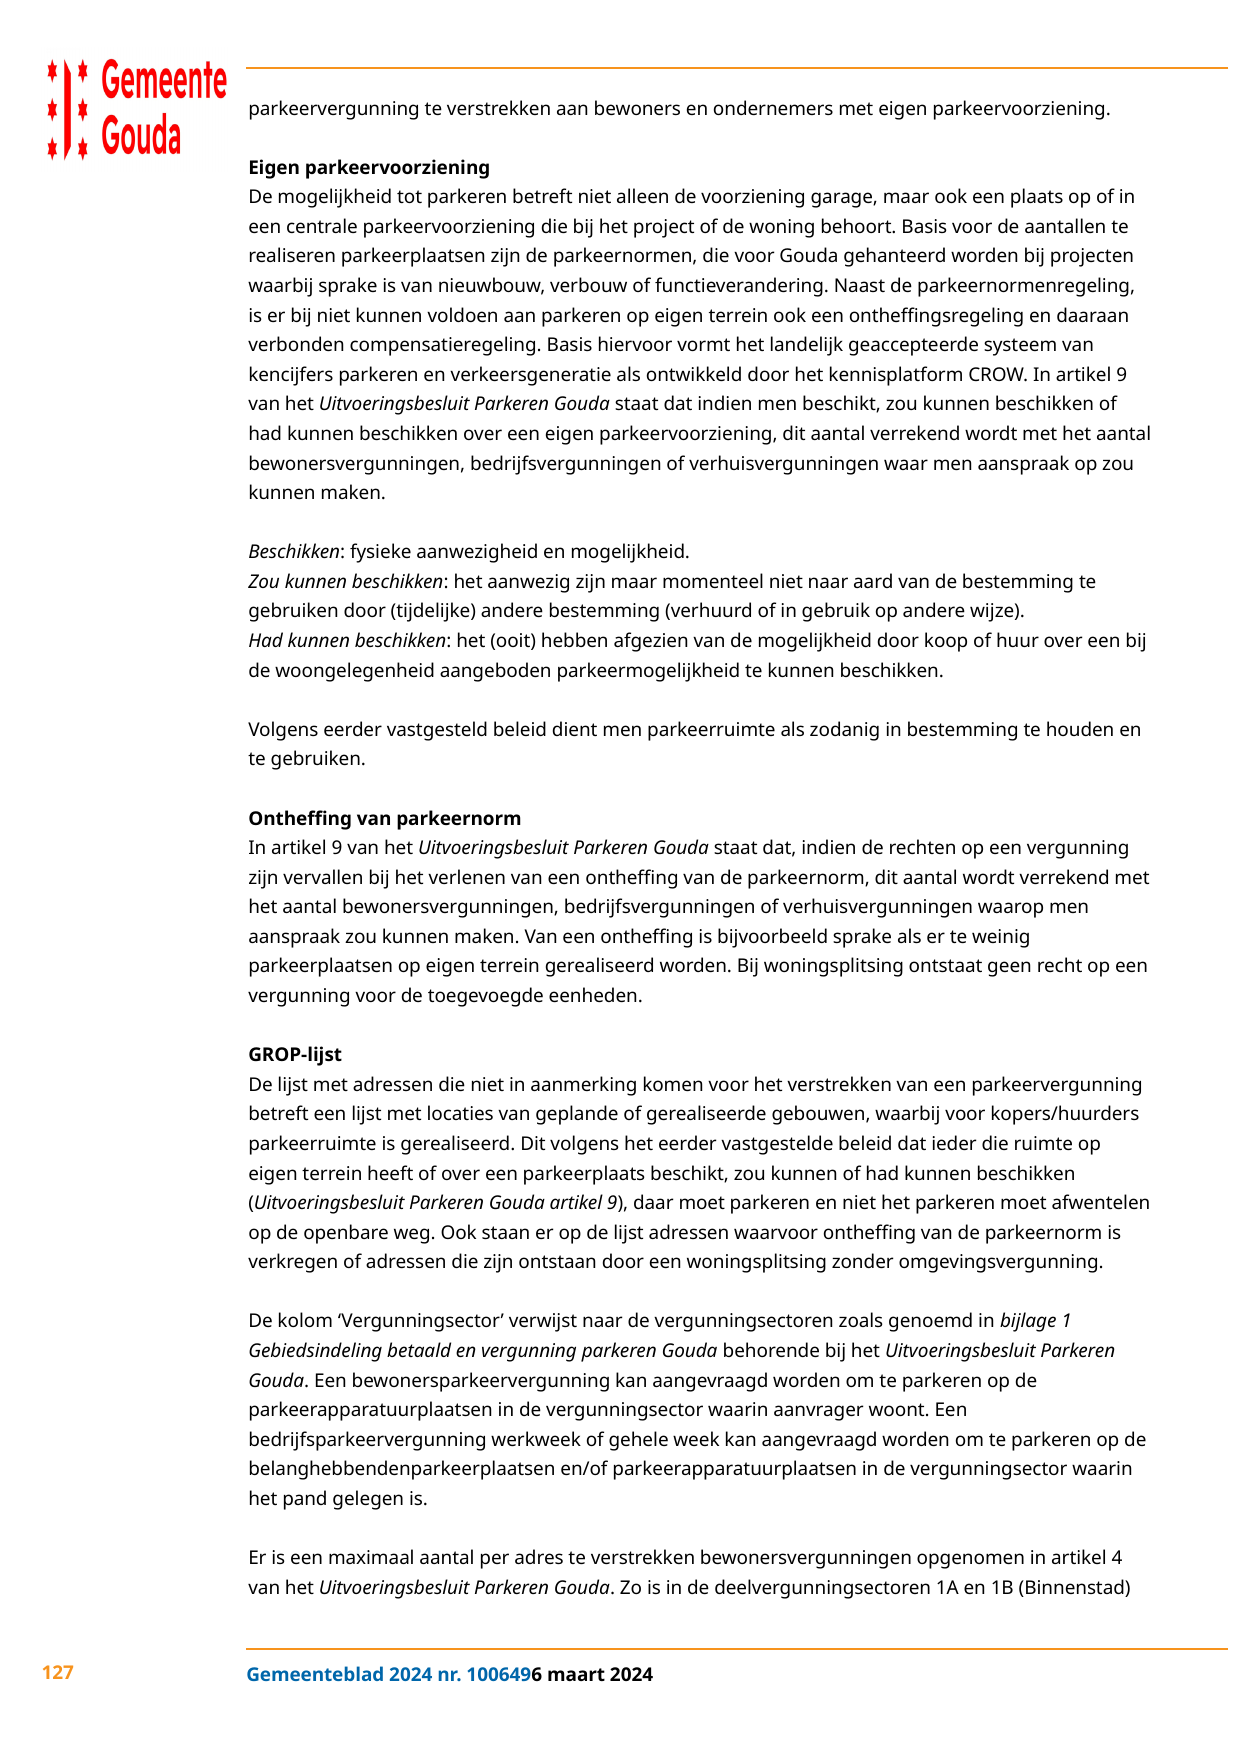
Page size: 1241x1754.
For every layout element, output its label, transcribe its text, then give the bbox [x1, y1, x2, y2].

text Had kunnen beschikken: het (ooit) hebben afgezien van de mogelijkheid door koop of huur over een bij de woongelegenheid aangeboden parkeermogelijkheid te kunnen beschikken. [248, 627, 1152, 683]
text Volgens eerder vastgesteld beleid dient men parkeerruimte als zodanig in bestemming te houden en te gebruiken. [248, 716, 1152, 771]
text Ontheffing van parkeernorm [248, 805, 1152, 831]
text Eigen parkeervoorziening [248, 154, 1152, 180]
text parkeervergunning te verstrekken aan bewoners en ondernemers met eigen parkeervoorziening. [248, 95, 1152, 121]
text GROP-lijst [248, 1041, 1152, 1067]
text Beschikken: fysieke aanwezigheid en mogelijkheid. [248, 538, 1152, 564]
text De kolom ‘Vergunningsector’ verwijst naar de vergunningsectoren zoals genoemd in bijlage 1 Gebiedsindeling betaald en vergunning parkeren Gouda behorende bij het Uitvoeringsbesluit Parkeren Gouda. Een bewonersparkeervergunning kan aangevraagd worden om te parkeren op de parkeerapparatuurplaatsen in de vergunningsector waarin aanvrager woont. Een bedrijfsparkeervergunning werkweek of gehele week kan aangevraagd worden om te parkeren op de belanghebbendenparkeerplaatsen en/of parkeerapparatuurplaatsen in de vergunningsector waarin het pand gelegen is. [248, 1308, 1152, 1511]
text De mogelijkheid tot parkeren betreft niet alleen de voorziening garage, maar ook een plaats op of in een centrale parkeervoorziening die bij het project of de woning behoort. Basis voor de aantallen te realiseren parkeerplaatsen zijn de parkeernormen, die voor Gouda gehanteerd worden bij projecten waarbij sprake is van nieuwbouw, verbouw of functieverandering. Naast de parkeernormenregeling, is er bij niet kunnen voldoen aan parkeren op eigen terrein ook een ontheffingsregeling en daaraan verbonden compensatieregeling. Basis hiervoor vormt het landelijk geaccepteerde systeem van kencijfers parkeren en verkeersgeneratie als ontwikkeld door het kennisplatform CROW. In artikel 9 van het Uitvoeringsbesluit Parkeren Gouda staat dat indien men beschikt, zou kunnen beschikken of had kunnen beschikken over een eigen parkeervoorziening, dit aantal verrekend wordt met het aantal bewonersvergunningen, bedrijfsvergunningen of verhuisvergunningen waar men aanspraak op zou kunnen maken. [248, 183, 1152, 505]
text In artikel 9 van het Uitvoeringsbesluit Parkeren Gouda staat dat, indien de rechten op een vergunning zijn vervallen bij het verlenen van een ontheffing van de parkeernorm, dit aantal wordt verrekend met het aantal bewonersvergunningen, bedrijfsvergunningen of verhuisvergunningen waarop men aanspraak zou kunnen maken. Van een ontheffing is bijvoorbeeld sprake als er te weinig parkeerplaatsen op eigen terrein gerealiseerd worden. Bij woningsplitsing ontstaat geen recht op een vergunning voor de toegevoegde eenheden. [248, 834, 1152, 1008]
text Zou kunnen beschikken: het aanwezig zijn maar momenteel niet naar aard van de bestemming te gebruiken door (tijdelijke) andere bestemming (verhuurd of in gebruik op andere wijze). [248, 568, 1152, 623]
text Er is een maximaal aantal per adres te verstrekken bewonersvergunningen opgenomen in artikel 4 van het Uitvoeringsbesluit Parkeren Gouda. Zo is in de deelvergunningsectoren 1A en 1B (Binnenstad) [248, 1544, 1152, 1600]
picture [41, 47, 231, 172]
text De lijst met adressen die niet in aanmerking komen voor het verstrekken van een parkeervergunning betreft een lijst met locaties van geplande of gerealiseerde gebouwen, waarbij voor kopers/huurders parkeerruimte is gerealiseerd. Dit volgens het eerder vastgestelde beleid dat ieder die ruimte op eigen terrein heeft of over een parkeerplaats beschikt, zou kunnen of had kunnen beschikken (Uitvoeringsbesluit Parkeren Gouda artikel 9), daar moet parkeren en niet het parkeren moet afwentelen op de openbare weg. Ook staan er op de lijst adressen waarvoor ontheffing van de parkeernorm is verkregen of adressen die zijn ontstaan door een woningsplitsing zonder omgevingsvergunning. [248, 1071, 1152, 1274]
